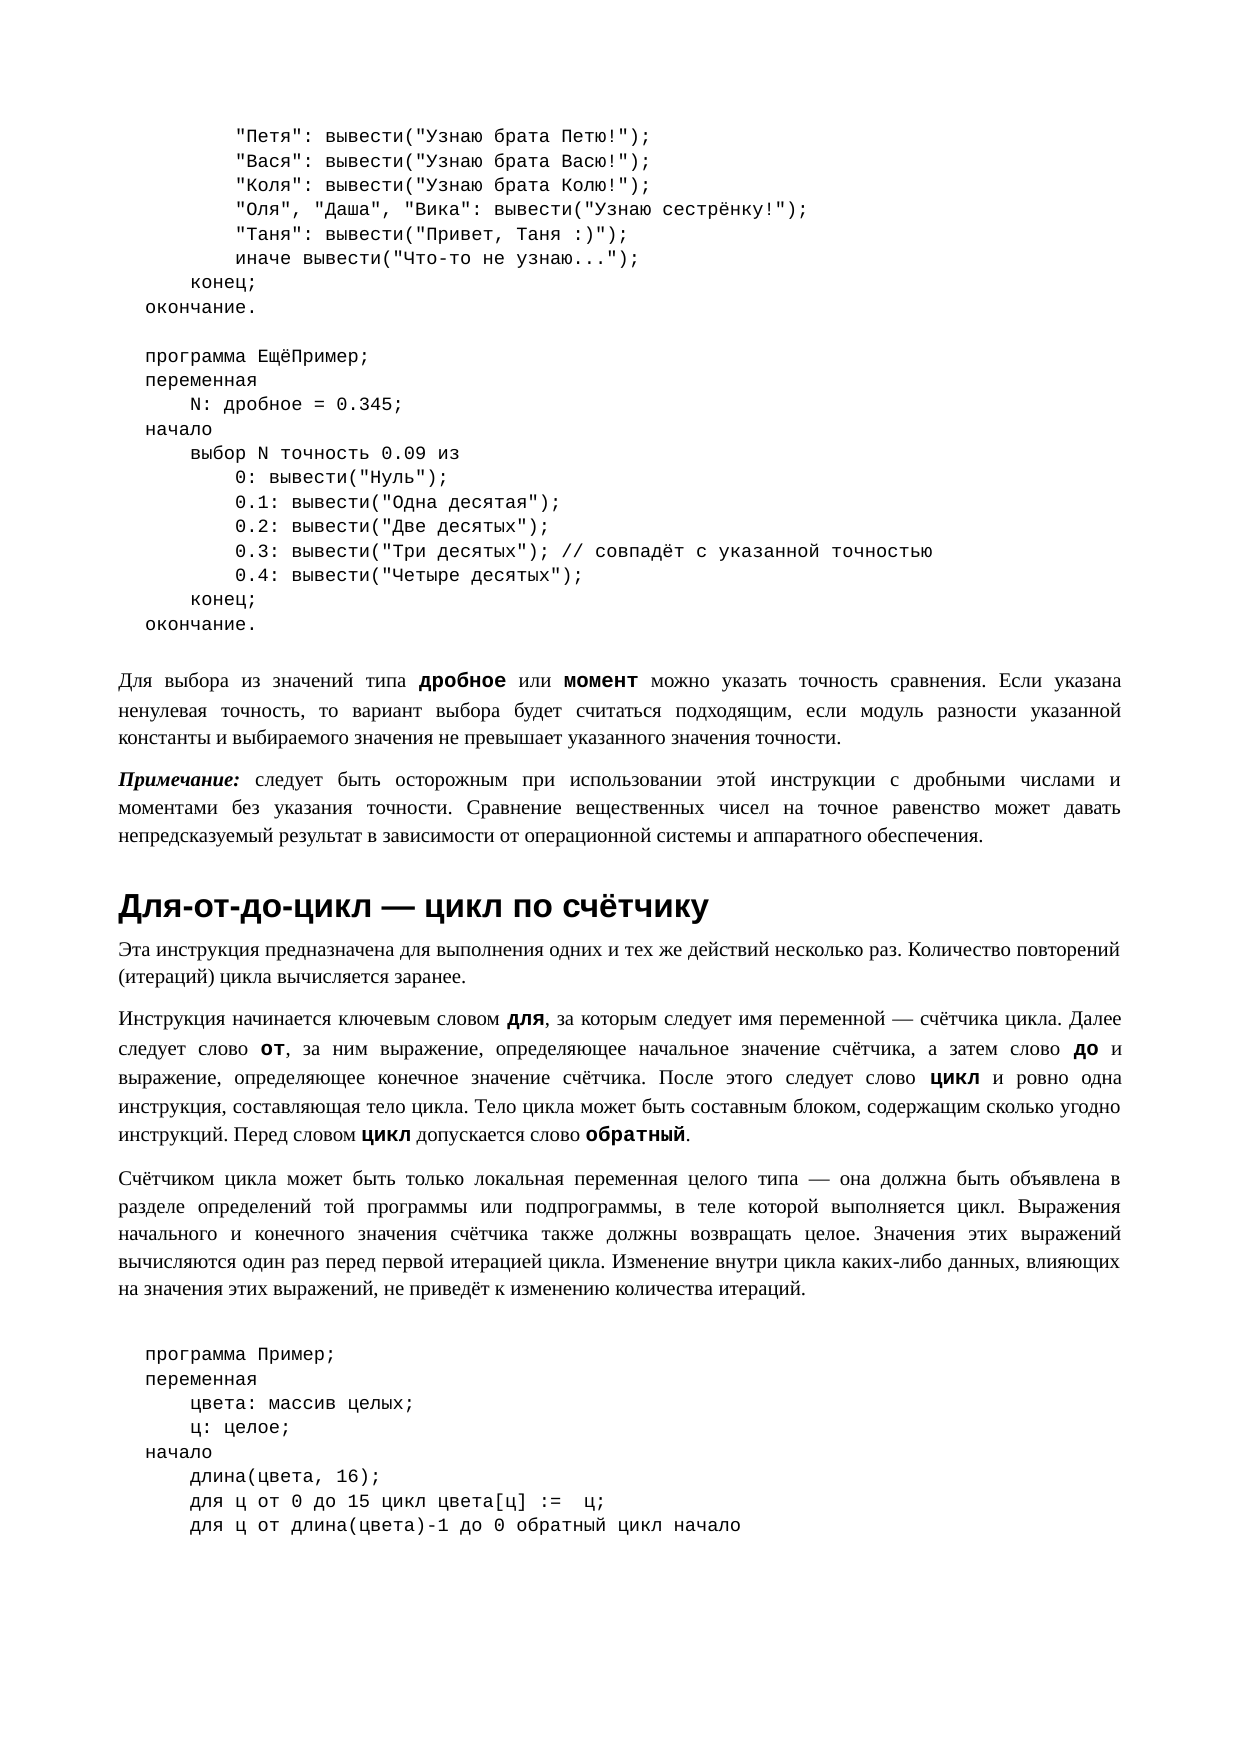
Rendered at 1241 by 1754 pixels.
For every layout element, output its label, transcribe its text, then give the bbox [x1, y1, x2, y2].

text Счётчиком цикла может быть только локальная переменная целого типа — она должна быть объявлена в разделе определений той программы или подпрограммы, в теле которой выполняется цикл. Выражения начального и конечного значения счётчика также должны возвращать целое. Значения этих выражений вычисляются один раз перед первой итерацией цикла. Изменение внутри цикла каких-либо данных, влияющих на значения этих выражений, не приведёт к изменению количества итераций. [118, 1166, 1122, 1300]
text Для выбора из значений типа дробное или момент можно указать точность сравнения. Если указана ненулевая точность, то вариант выбора будет считаться подходящим, если модуль разности указанной константы и выбираемого значения не превышает указанного значения точности. [118, 668, 1122, 749]
text Эта инструкция предназначена для выполнения одних и тех же действий несколько раз. Количество повторений (итераций) цикла вычисляется заранее. [118, 937, 1122, 988]
text программа Пример; переменная цвета: массив целых; ц: целое; начало длина(цвета, 16); для ц от 0 до 15 цикл цвета[ц] := ц; для ц от длина(цвета)-1 до 0 обратный цикл начало [136, 1336, 1104, 1546]
text программа ЕщёПример; переменная N: дробное = 0.345; начало выбор N точность 0.09 из 0: вывести("Нуль"); 0.1: вывести("Одна десятая"); 0.2: вывести("Две десятых"); 0.3: вывести("Три десятых"); // совпадёт с указанной точностью 0.4: вывести("Четыре десятых"); конец; окончание. [136, 337, 1104, 644]
text Инструкция начинается ключевым словом для, за которым следует имя переменной — счётчика цикла. Далее следует слово от, за ним выражение, определяющее начальное значение счётчика, а затем слово до и выражение, определяющее конечное значение счётчика. После этого следует слово цикл и ровно одна инструкция, составляющая тело цикла. Тело цикла может быть составным блоком, содержащим сколько угодно инструкций. Перед словом цикл допускается слово обратный. [118, 1006, 1122, 1147]
text "Петя": вывести("Узнаю брата Петю!"); "Вася": вывести("Узнаю брата Васю!"); "Коля": вывести("Узнаю брата Колю!"); "Оля", "Даша", "Вика": вывести("Узнаю сестрёнку!"); "Таня": вывести("Привет, Таня :)"); иначе вывести("Что-то не узнаю..."); конец; окончание. [136, 118, 1104, 319]
text Примечание: следует быть осторожным при использовании этой инструкции с дробными числами и моментами без указания точности. Сравнение вещественных чисел на точное равенство может давать непредсказуемый результат в зависимости от операционной системы и аппаратного обеспечения. [118, 767, 1122, 847]
subtitle Для-от-до-цикл — цикл по счётчику [118, 886, 1122, 924]
